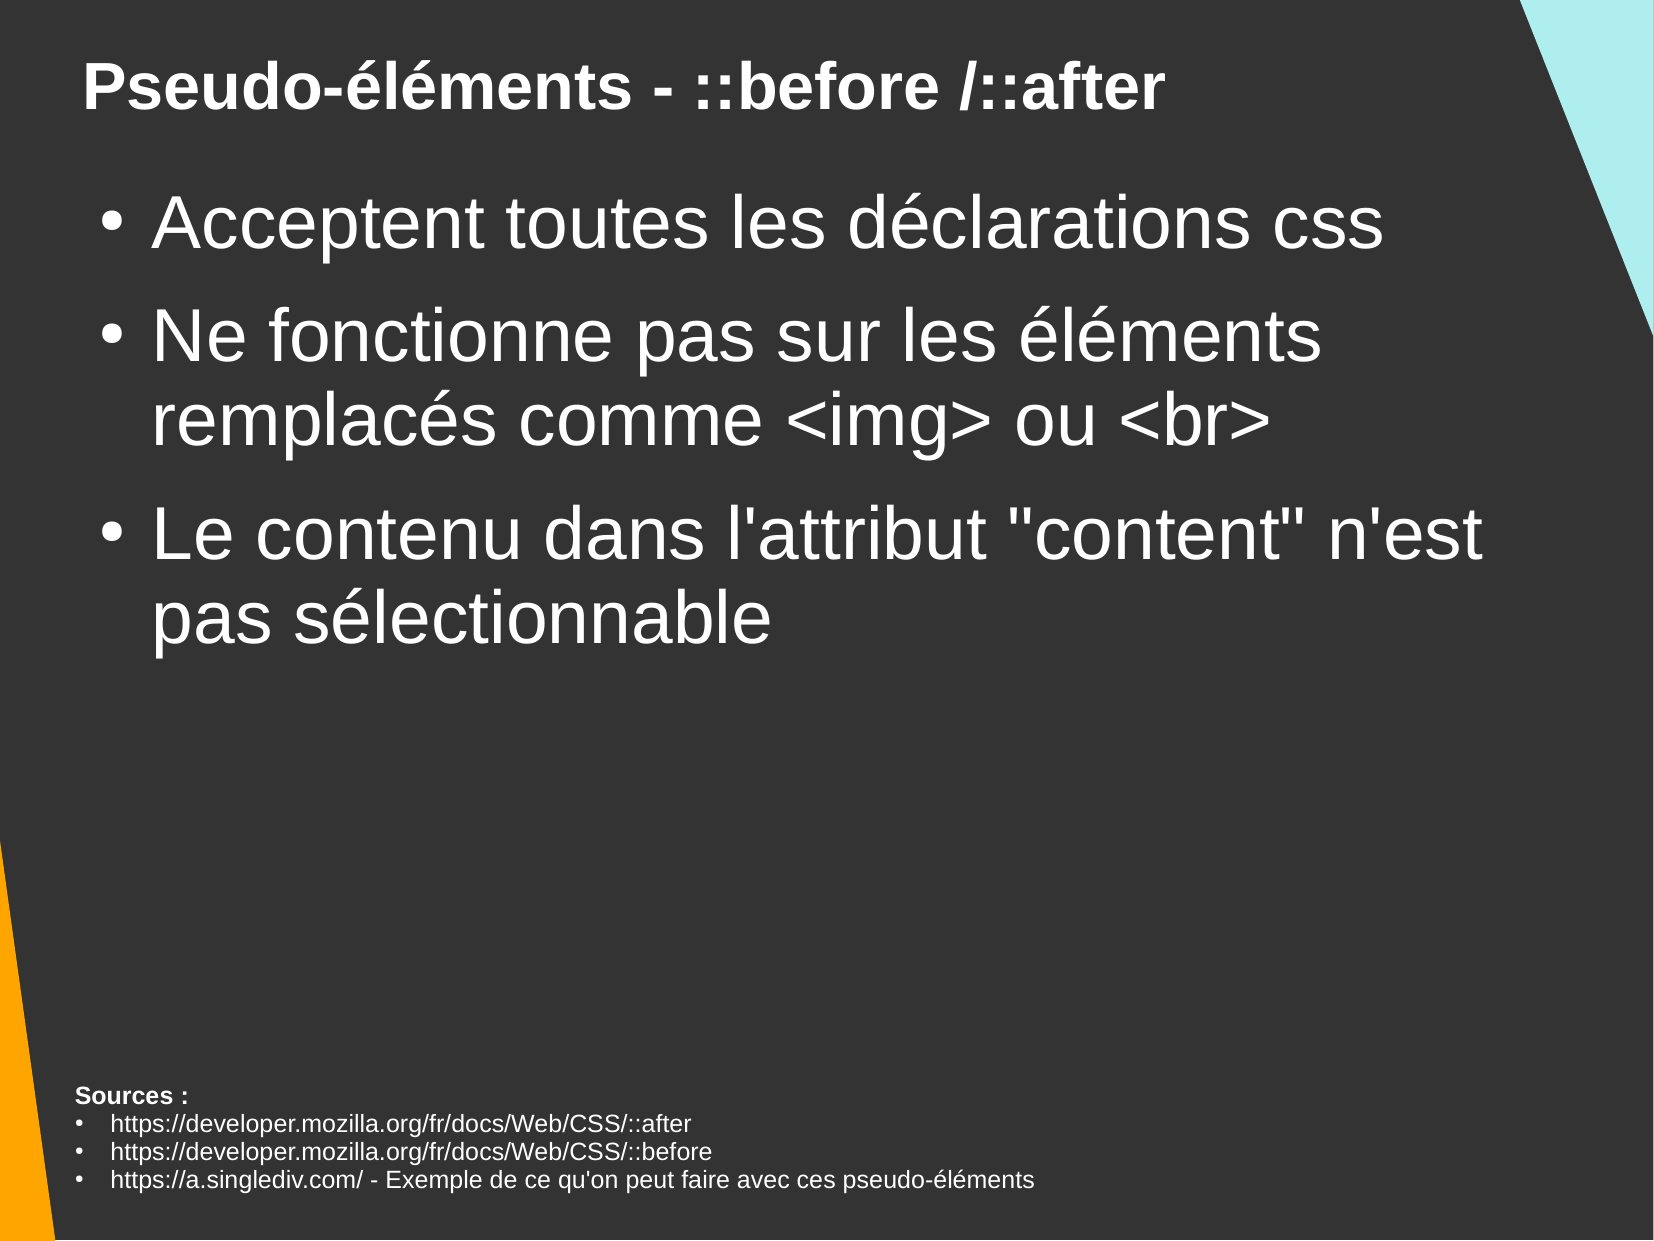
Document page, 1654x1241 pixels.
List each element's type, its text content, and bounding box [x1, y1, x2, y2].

text_box Sources : https://developer.mozilla.org/fr/docs/Web/CSS/::after https://developer.mozilla.org/fr/docs/Web/CSS/::before https://a.singlediv.com/ - Exemple de ce qu'on peut faire avec ces pseudo-éléments [60, 1074, 1546, 1241]
title Pseudo-éléments - ::before /::after [82, 49, 1571, 152]
text_box [1519, 0, 1654, 338]
text_box [0, 840, 56, 1241]
list Acceptent toutes les déclarations css Ne fonctionne pas sur les éléments remplacés comme <img> ou <br> Le contenu dans l'attribut "content" n'est pas sélectionnable [80, 180, 1605, 922]
